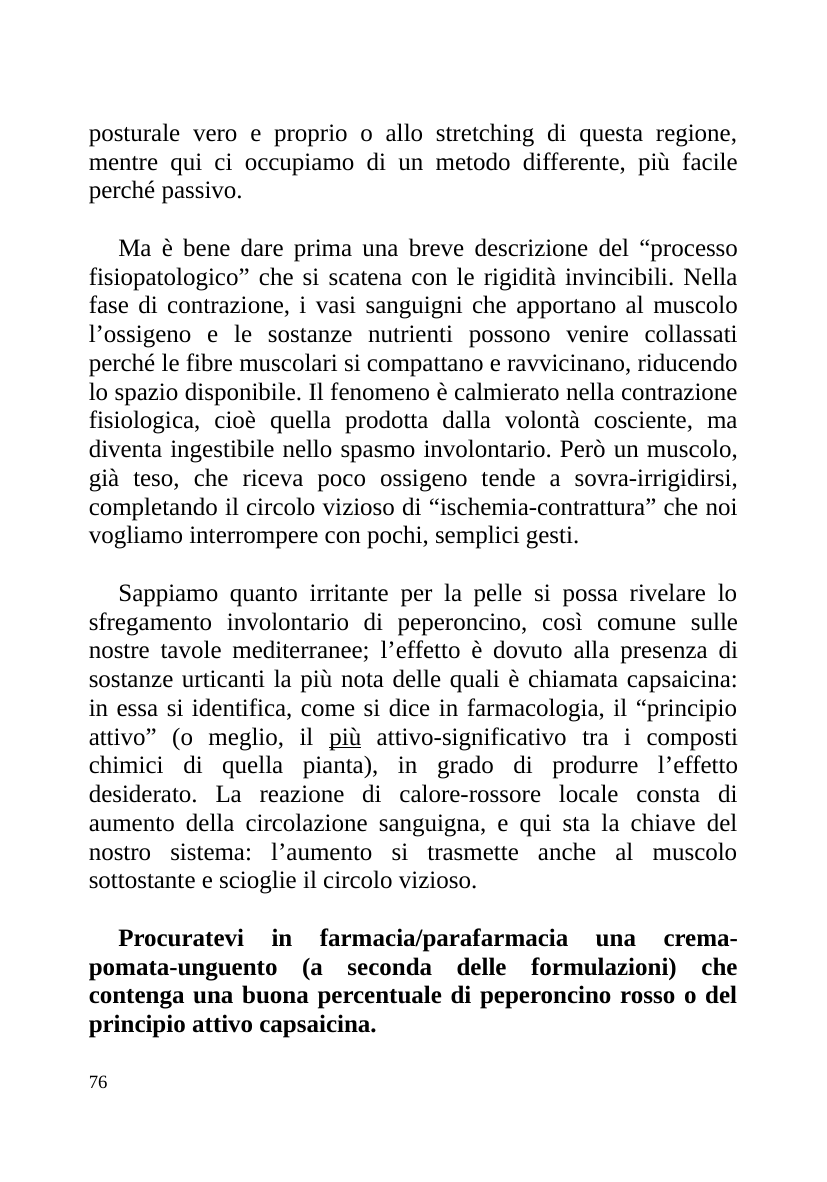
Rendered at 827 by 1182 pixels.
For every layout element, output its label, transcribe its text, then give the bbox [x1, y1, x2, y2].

text Ma è bene dare prima una breve descrizione del “processo fisiopatologico” che si scatena con le rigidità invincibili. Nella fase di contrazione, i vasi sanguigni che apportano al muscolo l’ossigeno e le sostanze nutrienti possono venire collassati perché le fibre muscolari si compattano e ravvicinano, riducendo lo spazio disponibile. Il fenomeno è calmierato nella contrazione fisiologica, cioè quella prodotta dalla volontà cosciente, ma diventa ingestibile nello spasmo involontario. Però un muscolo, già teso, che riceva poco ossigeno tende a sovra-irrigidirsi, completando il circolo vizioso di “ischemia-contrattura” che noi vogliamo interrompere con pochi, semplici gesti. [88, 233, 738, 549]
text posturale vero e proprio o allo stretching di questa regione, mentre qui ci occupiamo di un metodo differente, più facile perché passivo. [88, 118, 738, 204]
text Sappiamo quanto irritante per la pelle si possa rivelare lo sfregamento involontario di peperoncino, così comune sulle nostre tavole mediterranee; l’effetto è dovuto alla presenza di sostanze urticanti la più nota delle quali è chiamata capsaicina: in essa si identifica, come si dice in farmacologia, il “principio attivo” (o meglio, il più attivo-significativo tra i composti chimici di quella pianta), in grado di produrre l’effetto desiderato. La reazione di calore-rossore locale consta di aumento della circolazione sanguigna, e qui sta la chiave del nostro sistema: l’aumento si trasmette anche al muscolo sottostante e scioglie il circolo vizioso. [88, 578, 738, 894]
text Procuratevi in farmacia/parafarmacia una crema-pomata-unguento (a seconda delle formulazioni) che contenga una buona percentuale di peperoncino rosso o del principio attivo capsaicina. [88, 923, 738, 1038]
